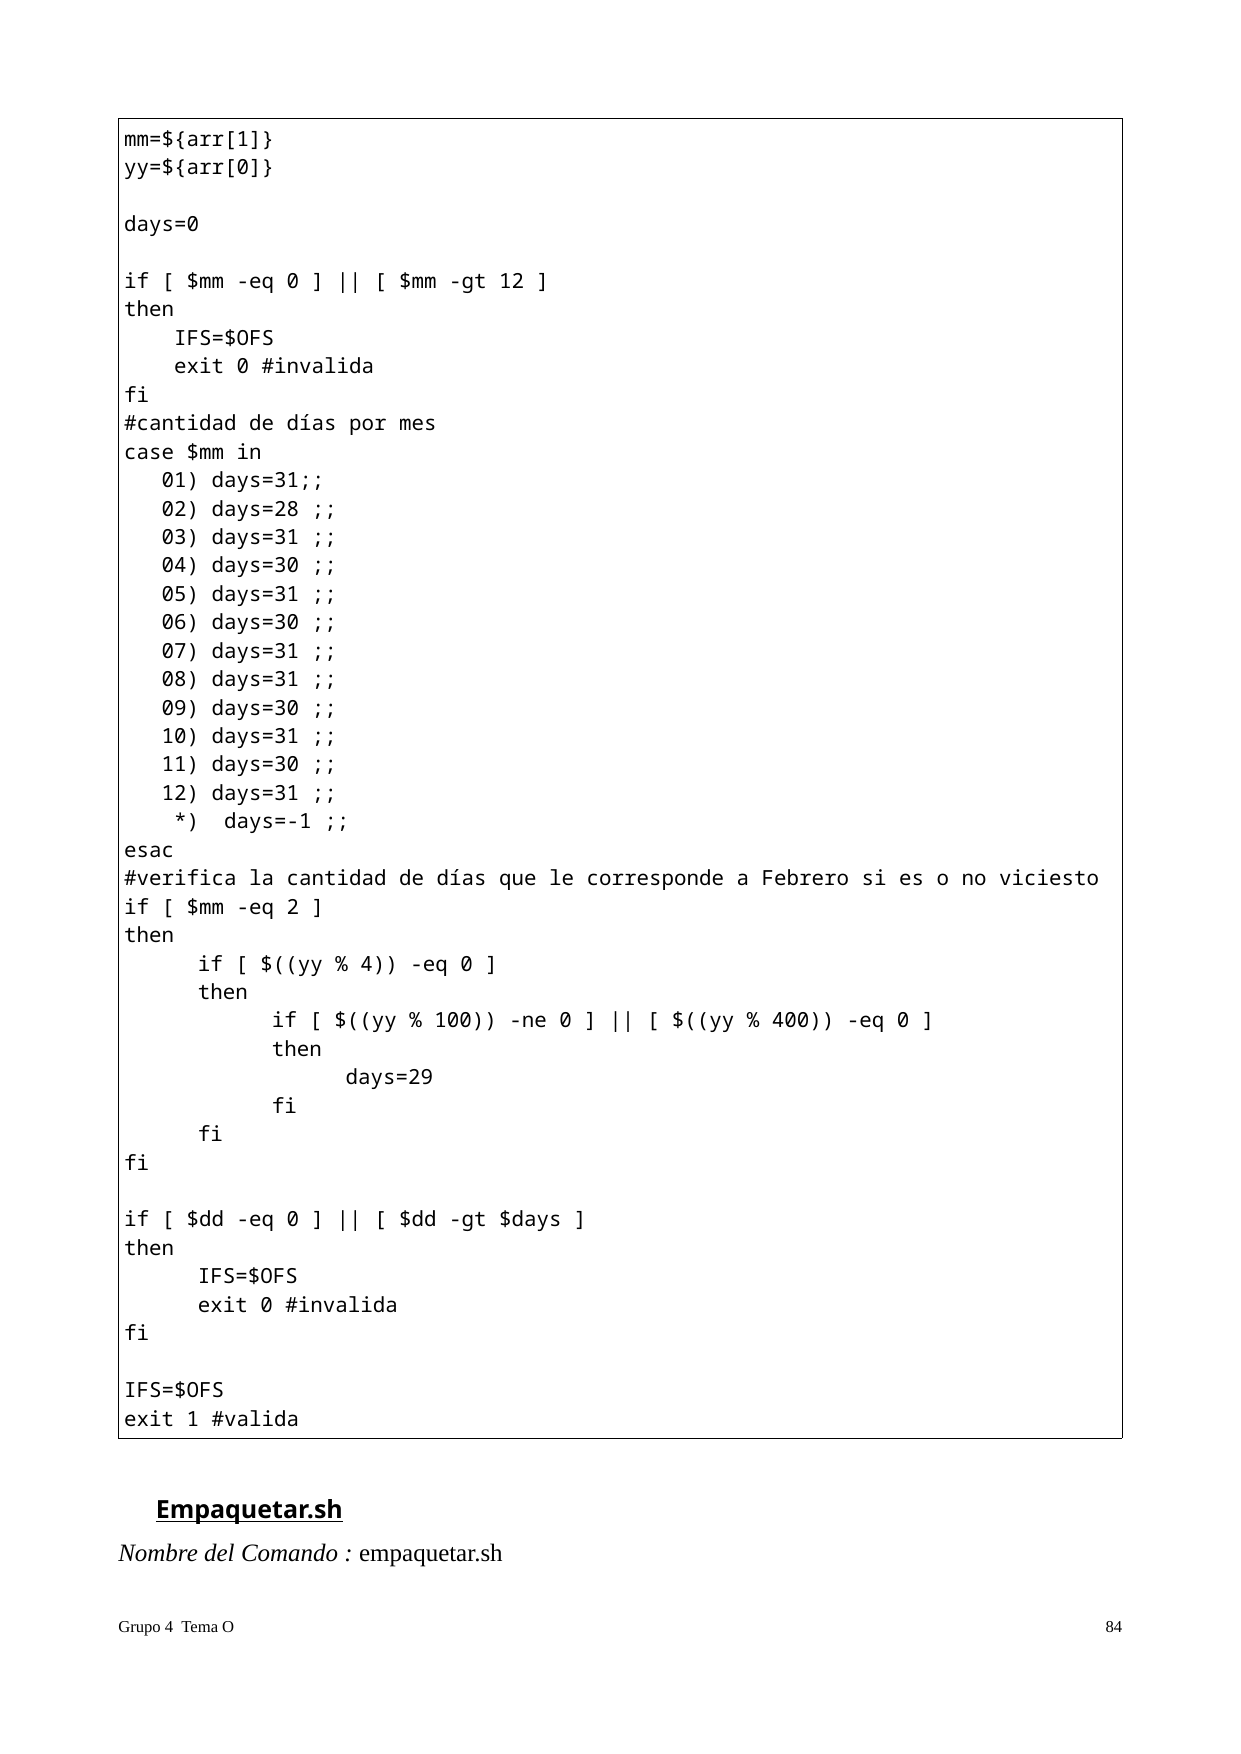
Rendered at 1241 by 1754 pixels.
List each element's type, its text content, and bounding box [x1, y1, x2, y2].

text Nombre del Comando : empaquetar.sh [118, 1538, 1122, 1567]
subtitle Empaquetar.sh [156, 1492, 1122, 1526]
table_header mm=${arr[1]} yy=${arr[0]} days=0 if [ $mm -eq 0 ] || [ $mm -gt 12 ] then IFS=$OFS exit 0 #invalida fi #cantidad de días por mes case $mm in 01) days=31;; 02) days=28 ;; 03) days=31 ;; 04) days=30 ;; 05) days=31 ;; 06) days=30 ;; 07) days=31 ;; 08) days=31 ;; 09) days=30 ;; 10) days=31 ;; 11) days=30 ;; 12) days=31 ;; *) days=-1 ;; esac #verifica la cantidad de días que le corresponde a Febrero si es o no viciesto if [ $mm -eq 2 ] then if [ $((yy % 4)) -eq 0 ] then if [ $((yy % 100)) -ne 0 ] || [ $((yy % 400)) -eq 0 ] then days=29 fi fi fi if [ $dd -eq 0 ] || [ $dd -gt $days ] then IFS=$OFS exit 0 #invalida fi IFS=$OFS exit 1 #valida [119, 119, 1122, 1438]
